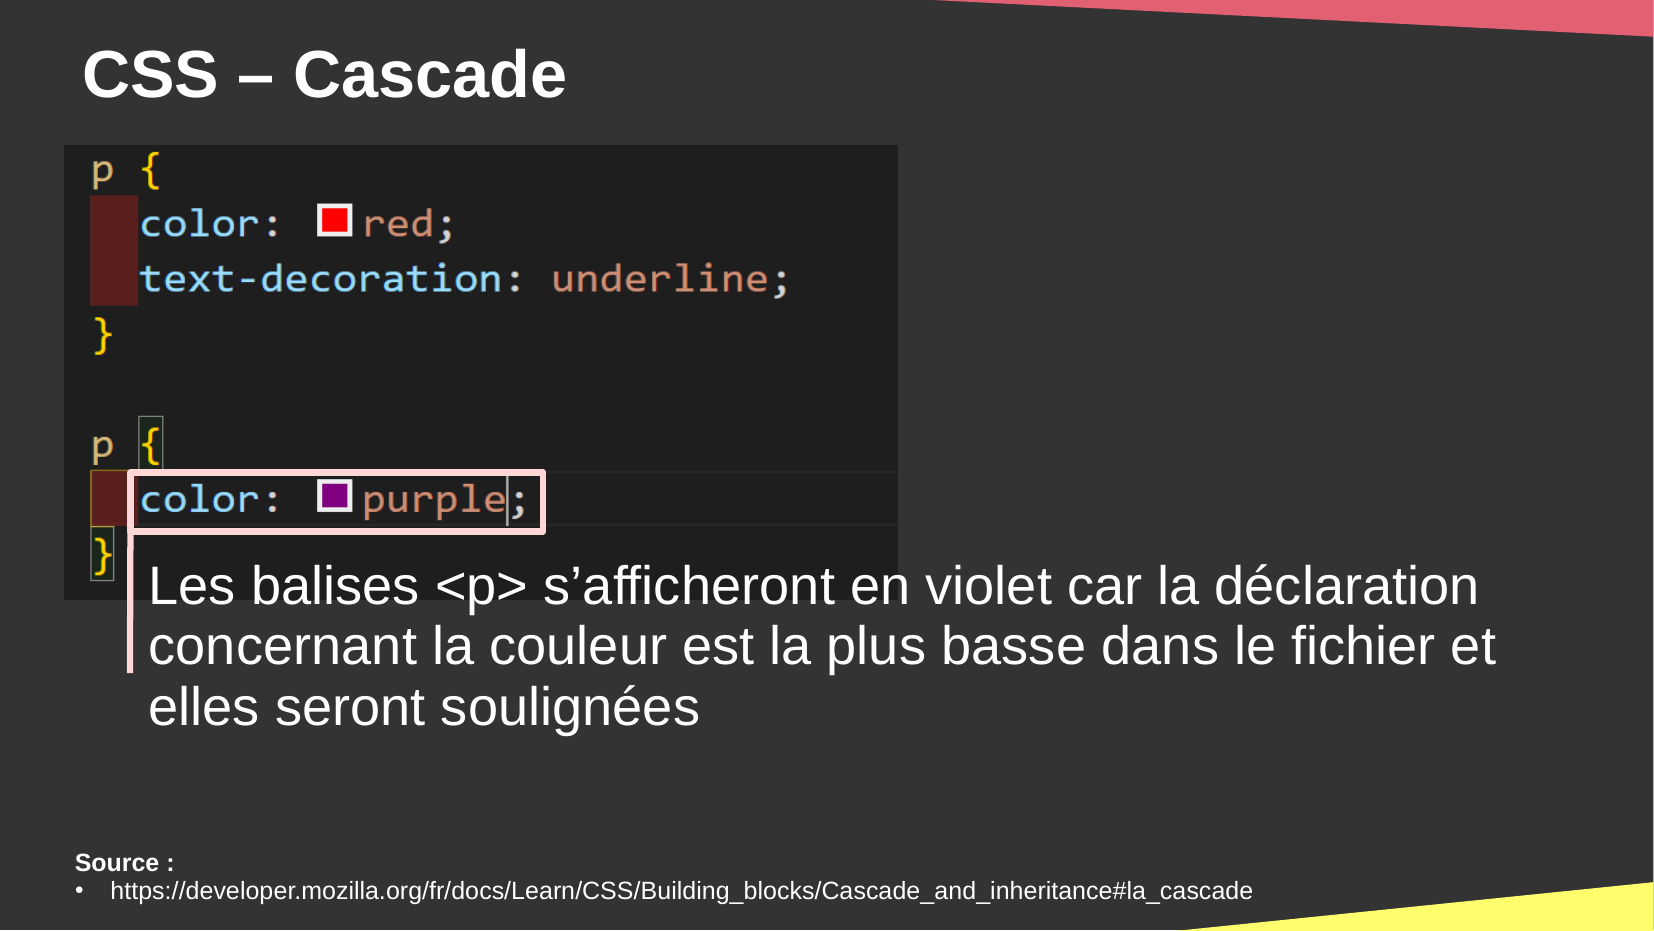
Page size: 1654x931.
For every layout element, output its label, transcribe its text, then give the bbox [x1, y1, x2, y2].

title CSS – Cascade [82, 37, 1571, 122]
title Les balises <p> s’afficheront en violet car la déclaration concernant la couleur est la plus basse dans le fichier et elles seront soulignées [148, 555, 1512, 737]
text_box [1174, 882, 1654, 931]
picture [64, 145, 898, 600]
picture [134, 476, 540, 528]
text_box [932, 0, 1654, 37]
text_box Source : https://developer.mozilla.org/fr/docs/Learn/CSS/Building_blocks/Cascade_and_inheritance#la_cascade [60, 841, 1546, 913]
